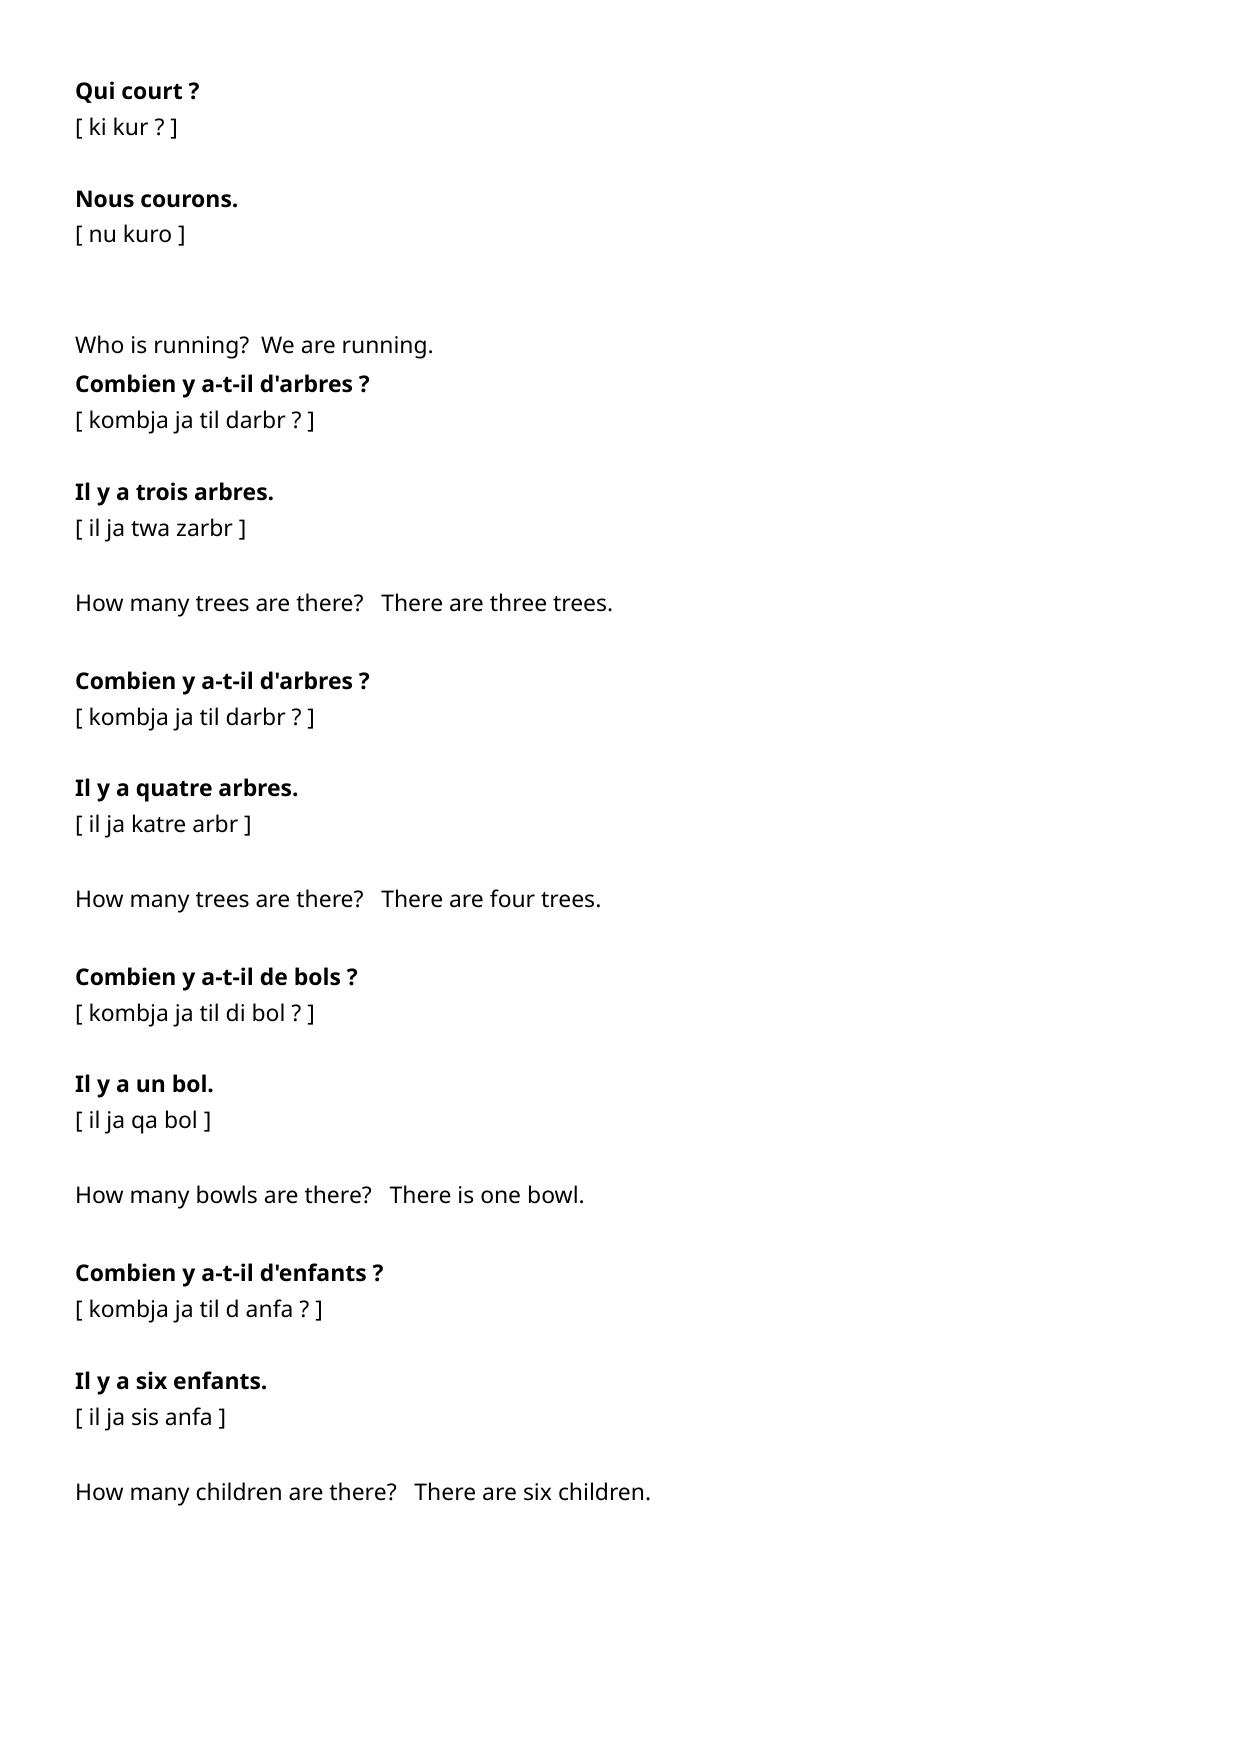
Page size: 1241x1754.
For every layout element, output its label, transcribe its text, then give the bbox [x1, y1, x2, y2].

text Il y a un bol. [ il ja qa bol ] [75, 1068, 1165, 1136]
text Who is running? We are running. [75, 293, 1165, 361]
text Il y a trois arbres. [ il ja twa zarbr ] [75, 476, 1165, 543]
text How many trees are there? There are four trees. [75, 847, 1165, 914]
text Combien y a-t-il d'arbres ? [ kombja ja til darbr ? ] [75, 664, 1165, 765]
text How many children are there? There are six children. [75, 1439, 1165, 1507]
text Combien y a-t-il de bols ? [ kombja ja til di bol ? ] [75, 961, 1165, 1061]
text Combien y a-t-il d'arbres ? [ kombja ja til darbr ? ] [75, 368, 1165, 468]
text How many bowls are there? There is one bowl. [75, 1143, 1165, 1210]
text How many trees are there? There are three trees. [75, 551, 1165, 618]
text Il y a six enfants. [ il ja sis anfa ] [75, 1364, 1165, 1432]
text Qui court ? [ ki kur ? ] [75, 75, 1165, 175]
text Combien y a-t-il d'enfants ? [ kombja ja til d anfa ? ] [75, 1257, 1165, 1357]
text Nous courons. [ nu kuro ] [75, 182, 1165, 250]
text Il y a quatre arbres. [ il ja katre arbr ] [75, 772, 1165, 839]
